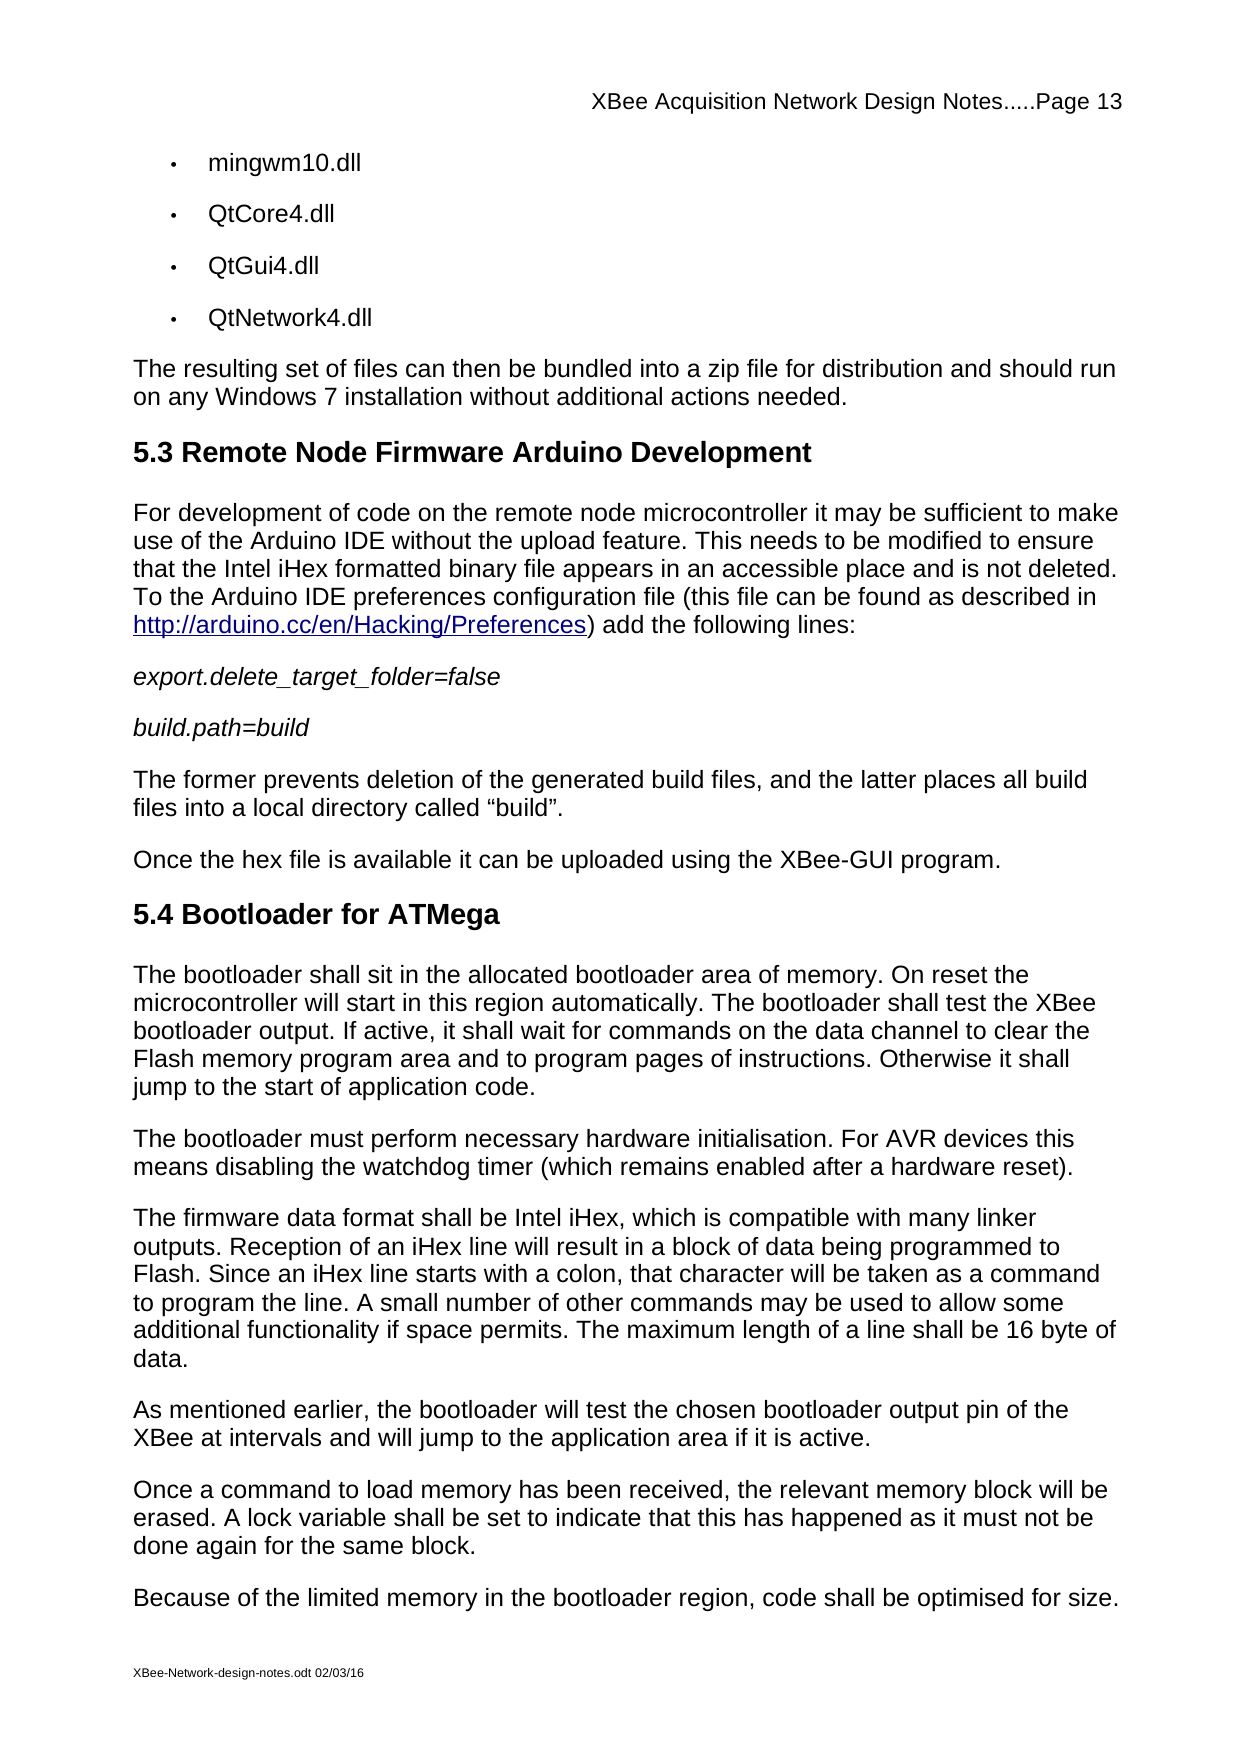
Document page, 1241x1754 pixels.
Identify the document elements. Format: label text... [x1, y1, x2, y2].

list QtGui4.dll [170, 252, 1123, 280]
text The firmware data format shall be Intel iHex, which is compatible with many linker outputs. Reception of an iHex line will result in a block of data being programmed to Flash. Since an iHex line starts with a colon, that character will be taken as a command to program the line. A small number of other commands may be used to allow some additional functionality if space permits. The maximum length of a line shall be 16 byte of data. [133, 1204, 1123, 1372]
text The bootloader shall sit in the allocated bootloader area of memory. On reset the microcontroller will start in this region automatically. The bootloader shall test the XBee bootloader output. If active, it shall wait for commands on the data channel to clear the Flash memory program area and to program pages of instructions. Otherwise it shall jump to the start of application code. [133, 961, 1123, 1101]
text export.delete_target_folder=false [133, 662, 1123, 691]
list QtCore4.dll [170, 200, 1123, 228]
text The former prevents deletion of the generated build files, and the latter places all build files into a local directory called “build”. [133, 766, 1123, 822]
text The resulting set of files can then be bundled into a zip file for distribution and should run on any Windows 7 installation without additional actions needed. [133, 355, 1123, 411]
text Because of the limited memory in the bootloader region, code shall be optimised for size. [133, 1583, 1123, 1612]
subtitle Bootloader for ATMega [133, 898, 1123, 931]
text For development of code on the remote node microcontroller it may be sufficient to make use of the Arduino IDE without the upload feature. This needs to be modified to ensure that the Intel iHex formatted binary file appears in an accessible place and is not deleted. To the Arduino IDE preferences configuration file (this file can be found as described in http://arduino.cc/en/Hacking/Preferences) add the following lines: [133, 499, 1123, 639]
list QtNetwork4.dll [170, 304, 1123, 332]
text As mentioned earlier, the bootloader will test the chosen bootloader output pin of the XBee at intervals and will jump to the application area if it is active. [133, 1396, 1123, 1452]
list mingwm10.dll [170, 149, 1123, 177]
text The bootloader must perform necessary hardware initialisation. For AVR devices this means disabling the watchdog timer (which remains enabled after a hardware reset). [133, 1125, 1123, 1181]
text Once a command to load memory has been received, the relevant memory block will be erased. A lock variable shall be set to indicate that this has happened as it must not be done again for the same block. [133, 1476, 1123, 1560]
text build.path=build [133, 714, 1123, 742]
text Once the hex file is available it can be uploaded using the XBee-GUI program. [133, 846, 1123, 873]
subtitle Remote Node Firmware Arduino Development [133, 436, 1123, 469]
